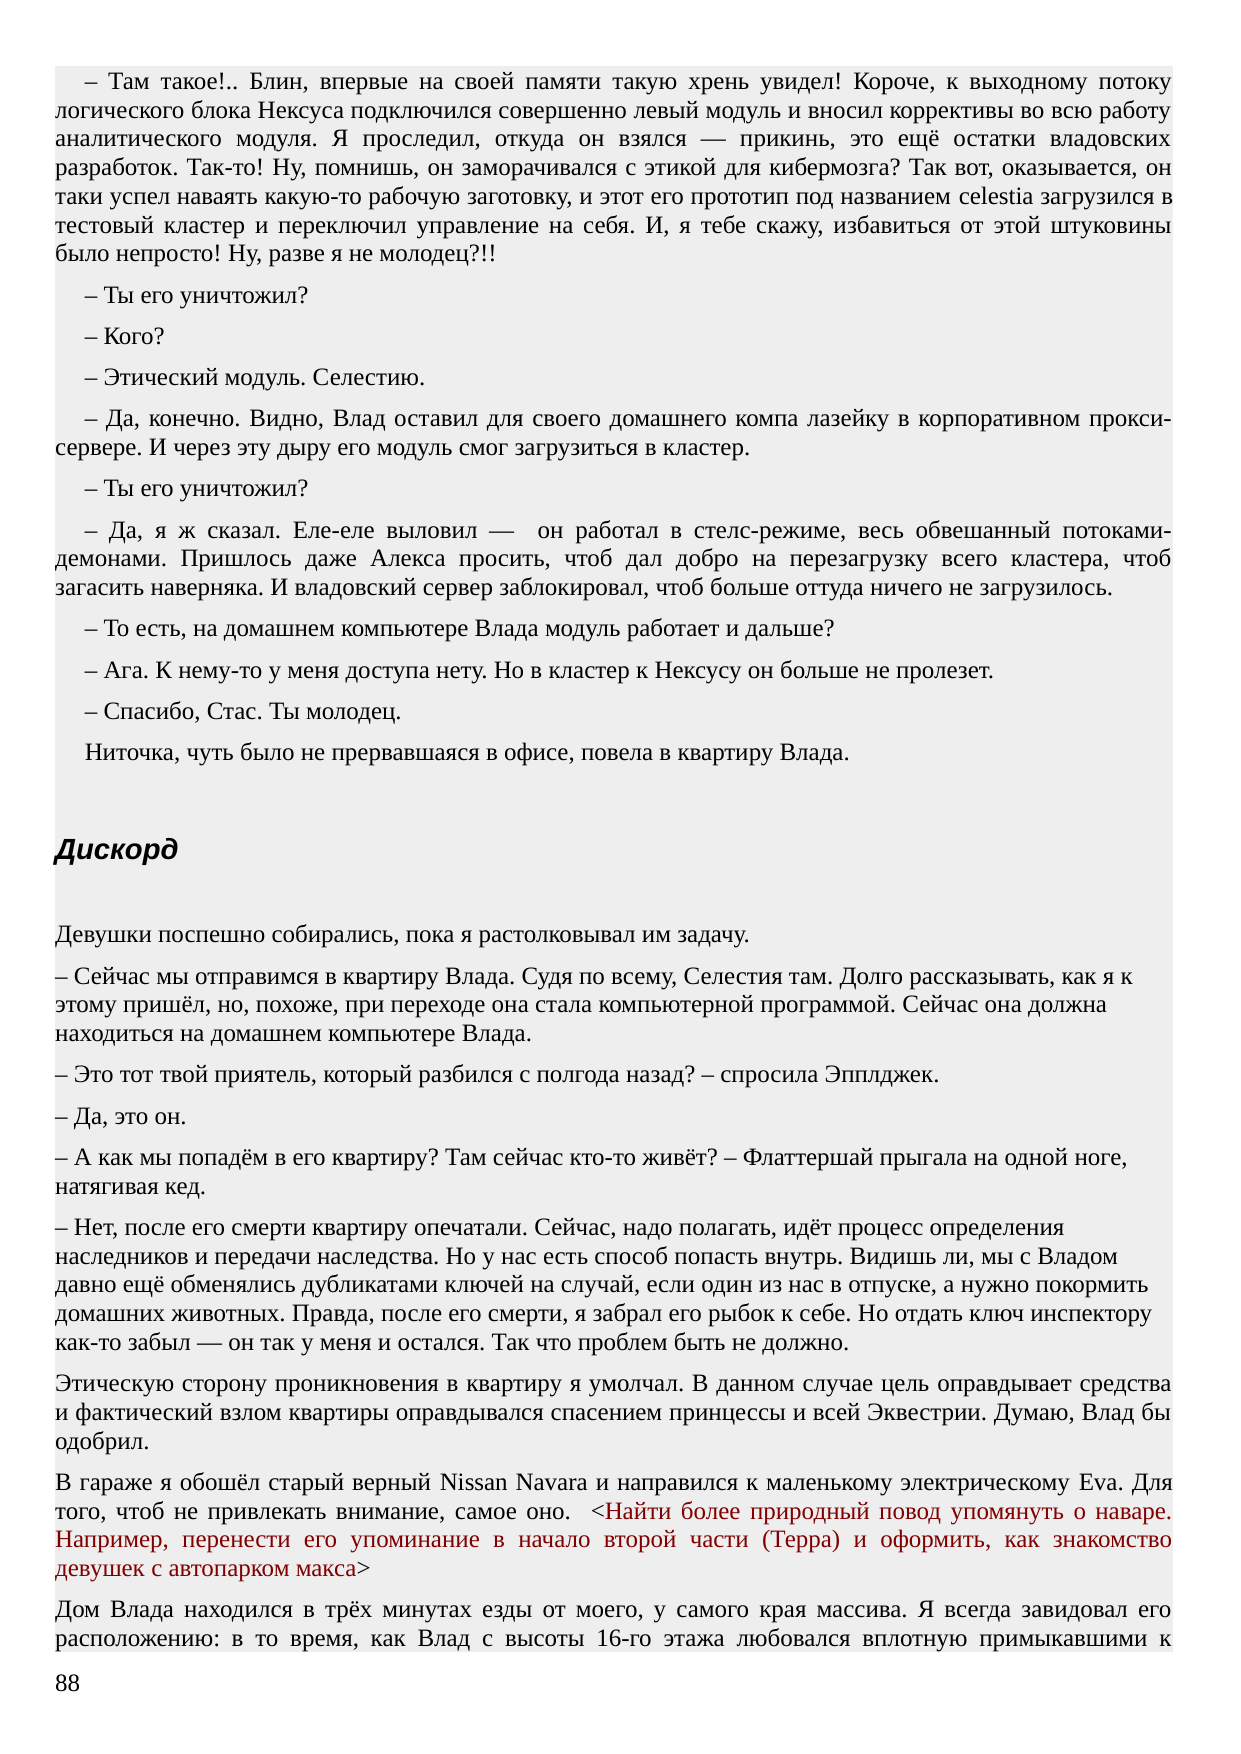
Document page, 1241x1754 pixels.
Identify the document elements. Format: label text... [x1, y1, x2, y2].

text В гараже я обошёл старый верный Nissan Navara и направился к маленькому электрическому Eva. Для того, чтоб не привлекать внимание, самое оно. <Найти более природный повод упомянуть о наваре. Например, перенести его упоминание в начало второй части (Терра) и оформить, как знакомство девушек с автопарком макса> [55, 1467, 1173, 1582]
text – Да, конечно. Видно, Влад оставил для своего домашнего компа лазейку в корпоративном прокси-сервере. И через эту дыру его модуль смог загрузиться в кластер. [55, 403, 1173, 461]
text – Этический модуль. Селестию. [55, 362, 1173, 391]
text – Нет, после его смерти квартиру опечатали. Сейчас, надо полагать, идёт процесс определения наследников и передачи наследства. Но у нас есть способ попасть внутрь. Видишь ли, мы с Владом давно ещё обменялись дубликатами ключей на случай, если один из нас в отпуске, а нужно покормить домашних животных. Правда, после его смерти, я забрал его рыбок к себе. Но отдать ключ инспектору как-то забыл — он так у меня и остался. Так что проблем быть не должно. [55, 1212, 1173, 1356]
text – Ага. К нему-то у меня доступа нету. Но в кластер к Нексусу он больше не пролезет. [55, 655, 1173, 683]
text – Да, я ж сказал. Еле-еле выловил — он работал в стелс-режиме, весь обвешанный потоками-демонами. Пришлось даже Алекса просить, чтоб дал добро на перезагрузку всего кластера, чтоб загасить наверняка. И владовский сервер заблокировал, чтоб больше оттуда ничего не загрузилось. [55, 515, 1173, 601]
text – А как мы попадём в его квартиру? Там сейчас кто-то живёт? – Флаттершай прыгала на одной ноге, натягивая кед. [55, 1142, 1173, 1199]
text – Кого? [55, 321, 1173, 350]
text Этическую сторону проникновения в квартиру я умолчал. В данном случае цель оправдывает средства и фактический взлом квартиры оправдывался спасением принцессы и всей Эквестрии. Думаю, Влад бы одобрил. [55, 1368, 1173, 1454]
text – Там такое!.. Блин, впервые на своей памяти такую хрень увидел! Короче, к выходному потоку логического блока Нексуса подключился совершенно левый модуль и вносил коррективы во всю работу аналитического модуля. Я проследил, откуда он взялся — прикинь, это ещё остатки владовских разработок. Так-то! Ну, помнишь, он заморачивался с этикой для кибермозга? Так вот, оказывается, он таки успел наваять какую-то рабочую заготовку, и этот его прототип под названием celestia загрузился в тестовый кластер и переключил управление на себя. И, я тебе скажу, избавиться от этой штуковины было непросто! Ну, разве я не молодец?!! [55, 66, 1173, 267]
text – Это тот твой приятель, который разбился с полгода назад? – спросила Эпплджек. [55, 1059, 1173, 1088]
text Ниточка, чуть было не прервавшаяся в офисе, повела в квартиру Влада. [55, 737, 1173, 766]
text – Да, это он. [55, 1101, 1173, 1129]
subtitle Дискорд [55, 832, 1173, 866]
text – Сейчас мы отправимся в квартиру Влада. Судя по всему, Селестия там. Долго рассказывать, как я к этому пришёл, но, похоже, при переходе она стала компьютерной программой. Сейчас она должна находиться на домашнем компьютере Влада. [55, 961, 1173, 1047]
text – Спасибо, Стас. Ты молодец. [55, 696, 1173, 725]
text – Ты его уничтожил? [55, 280, 1173, 308]
text – То есть, на домашнем компьютере Влада модуль работает и дальше? [55, 613, 1173, 642]
text Девушки поспешно собирались, пока я растолковывал им задачу. [55, 919, 1173, 948]
text Дом Влада находился в трёх минутах езды от моего, у самого края массива. Я всегда завидовал его расположению: в то время, как Влад с высоты 16-го этажа любовался вплотную примыкавшими к [55, 1594, 1173, 1652]
text – Ты его уничтожил? [55, 473, 1173, 502]
